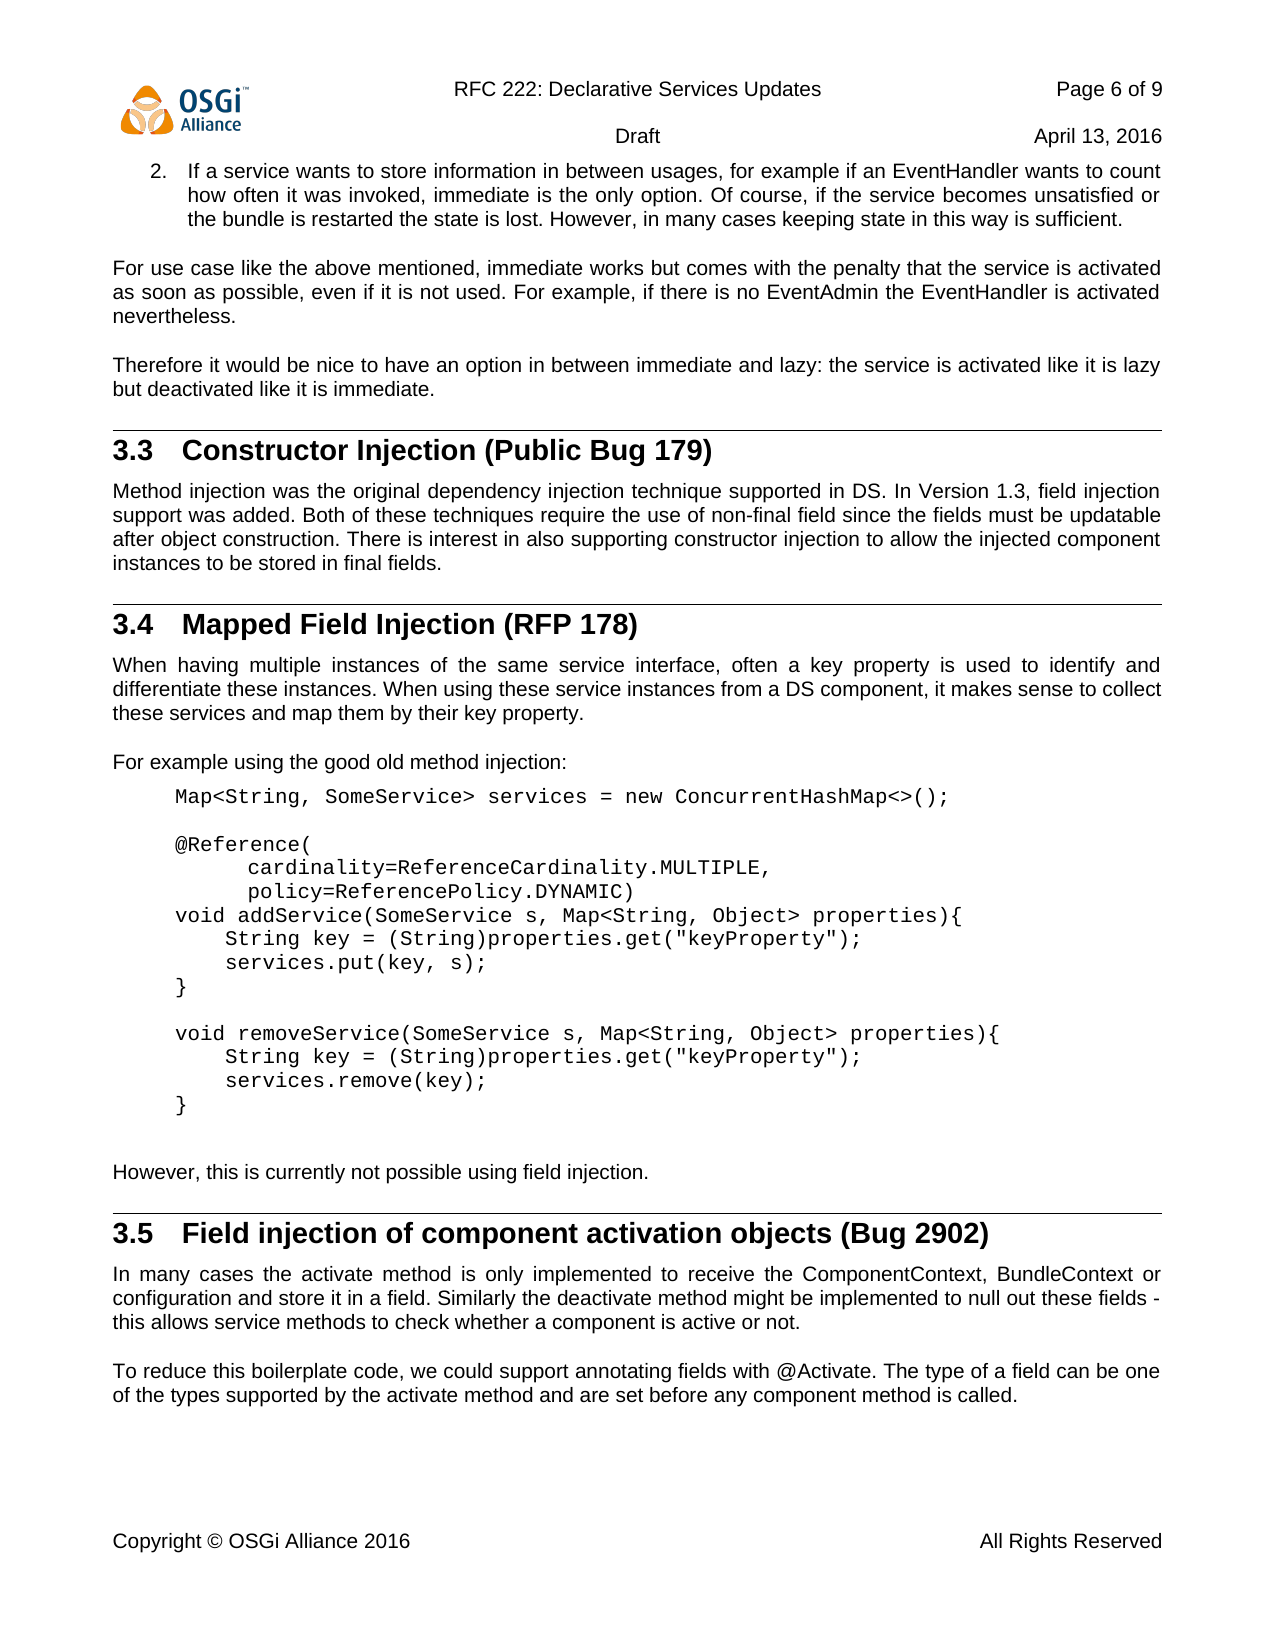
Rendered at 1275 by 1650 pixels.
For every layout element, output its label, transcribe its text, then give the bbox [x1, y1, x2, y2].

text services.remove(key); [112, 1070, 1162, 1094]
text String key = (String)properties.get("keyProperty"); [112, 1047, 1162, 1070]
text services.put(key, s); [112, 952, 1162, 976]
list If a service wants to store information in between usages, for example if an EventHandler wants to count how often it was invoked, immediate is the only option. Of course, if the service becomes unsatisfied or the bundle is restarted the state is lost. However, in many cases keeping state in this way is sufficient. [150, 159, 1162, 231]
text Method injection was the original dependency injection technique supported in DS. In Version 1.3, field injection support was added. Both of these techniques require the use of non-final field since the fields must be updatable after object construction. There is interest in also supporting constructor injection to allow the injected component instances to be stored in final fields. [112, 479, 1162, 575]
text } [112, 1094, 1162, 1117]
text For use case like the above mentioned, immediate works but comes with the penalty that the service is activated as soon as possible, even if it is not used. For example, if there is no EventAdmin the EventHandler is activated nevertheless. [112, 256, 1162, 328]
text Therefore it would be nice to have an option in between immediate and lazy: the service is activated like it is lazy but deactivated like it is immediate. [112, 353, 1162, 401]
text However, this is currently not possible using field injection. [112, 1159, 1162, 1183]
text void removeService(SomeService s, Map<String, Object> properties){ [112, 1023, 1162, 1047]
subtitle Field injection of component activation objects (Bug 2902) [112, 1214, 1162, 1249]
text For example using the good old method injection: [112, 750, 1162, 774]
text cardinality=ReferenceCardinality.MULTIPLE, [112, 857, 1162, 881]
text String key = (String)properties.get("keyProperty"); [112, 928, 1162, 952]
text Map<String, SomeService> services = new ConcurrentHashMap<>(); [112, 786, 1162, 810]
subtitle Constructor Injection (Public Bug 179) [112, 431, 1162, 466]
text In many cases the activate method is only implemented to receive the ComponentContext, BundleContext or configuration and store it in a field. Similarly the deactivate method might be implemented to null out these fields - this allows service methods to check whether a component is active or not. [112, 1262, 1162, 1334]
text When having multiple instances of the same service interface, often a key property is used to identify and differentiate these instances. When using these service instances from a DS component, it makes sense to collect these services and map them by their key property. [112, 653, 1162, 725]
text } [112, 976, 1162, 999]
text policy=ReferencePolicy.DYNAMIC) [112, 881, 1162, 905]
text void addService(SomeService s, Map<String, Object> properties){ [112, 905, 1162, 928]
subtitle Mapped Field Injection (RFP 178) [112, 605, 1162, 641]
picture [113, 78, 257, 142]
text @Reference( [112, 834, 1162, 857]
text To reduce this boilerplate code, we could support annotating fields with @Activate. The type of a field can be one of the types supported by the activate method and are set before any component method is called. [112, 1359, 1162, 1407]
